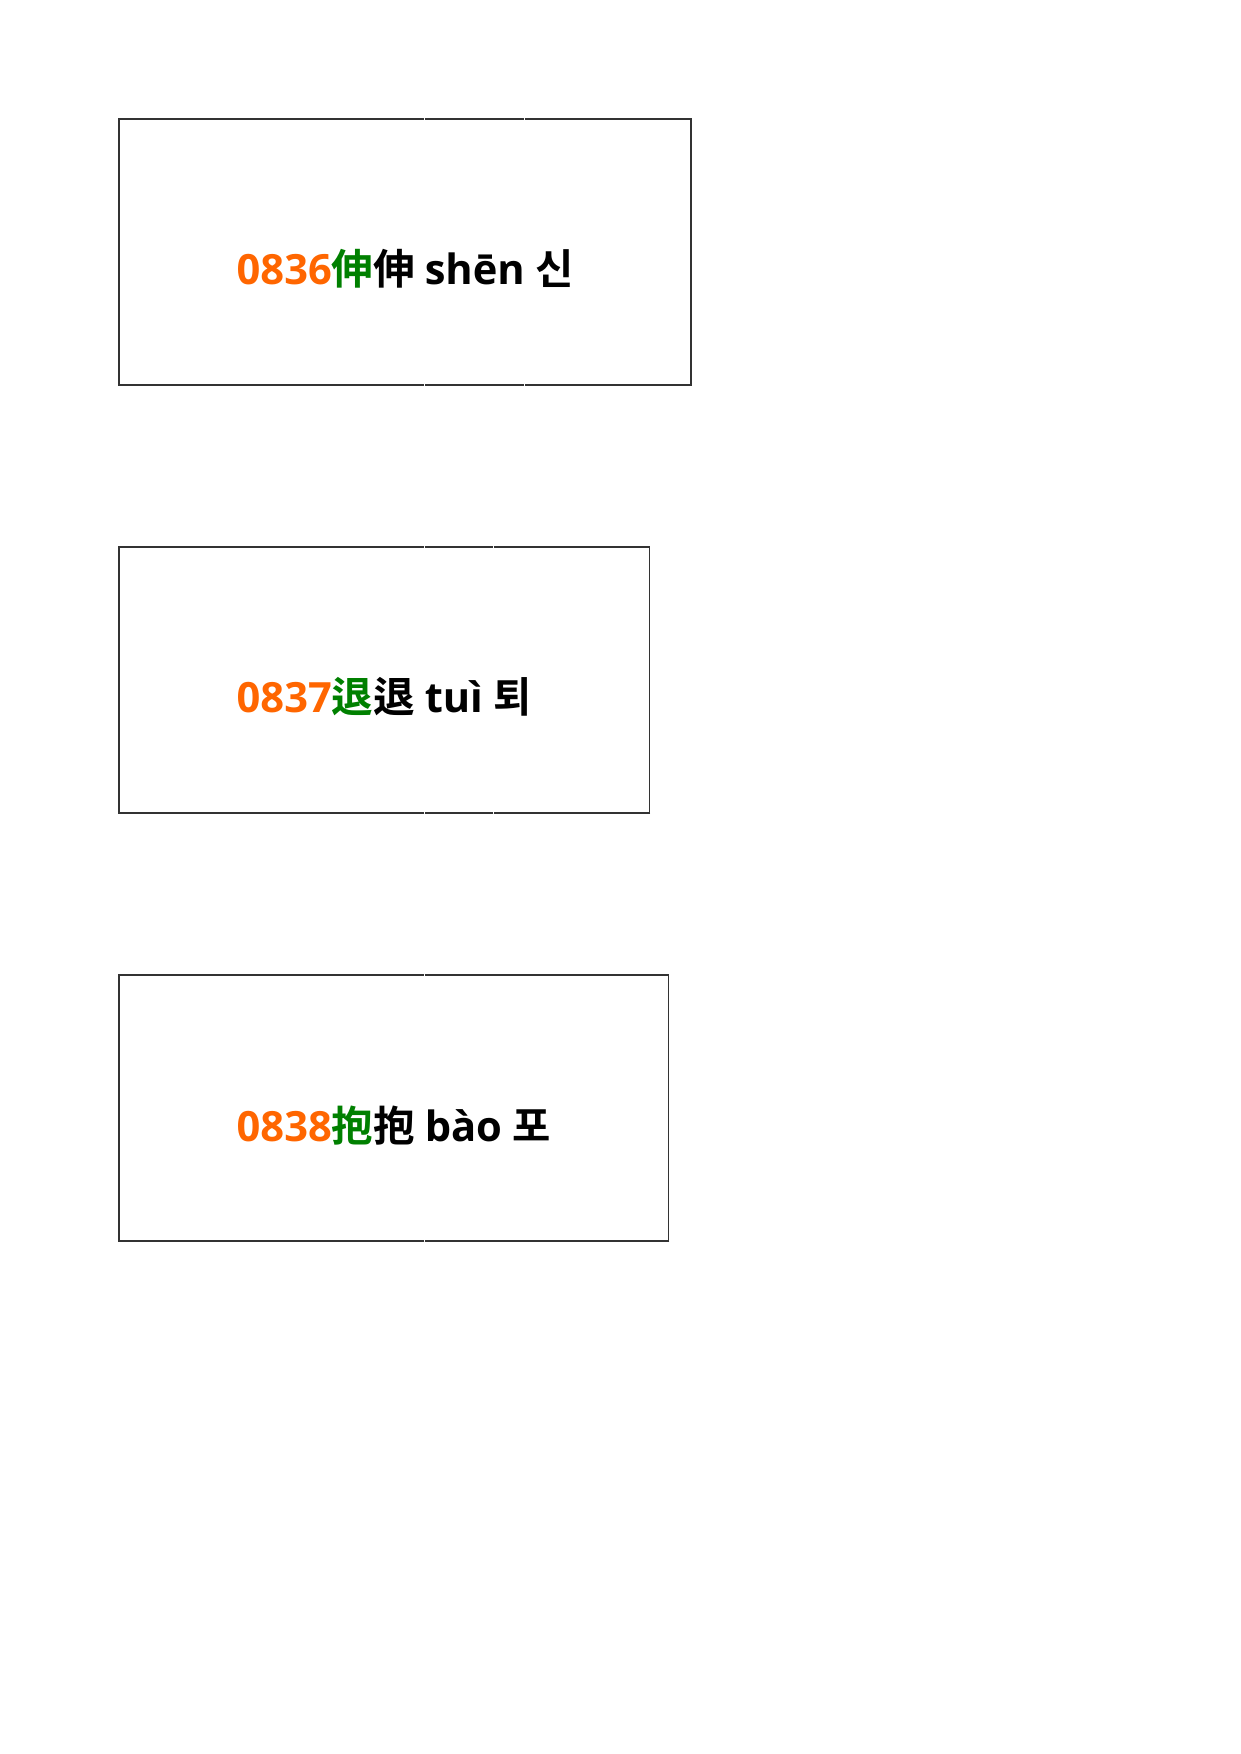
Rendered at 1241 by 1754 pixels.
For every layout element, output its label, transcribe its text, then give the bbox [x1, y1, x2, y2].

text 0837退退 tuì 퇴 [120, 547, 649, 813]
text 0836伸伸 shēn 신 [120, 119, 690, 385]
text [669, 974, 1122, 1242]
text [692, 118, 1122, 386]
text [650, 546, 1122, 814]
text 0838抱抱 bào 포 [120, 975, 668, 1241]
